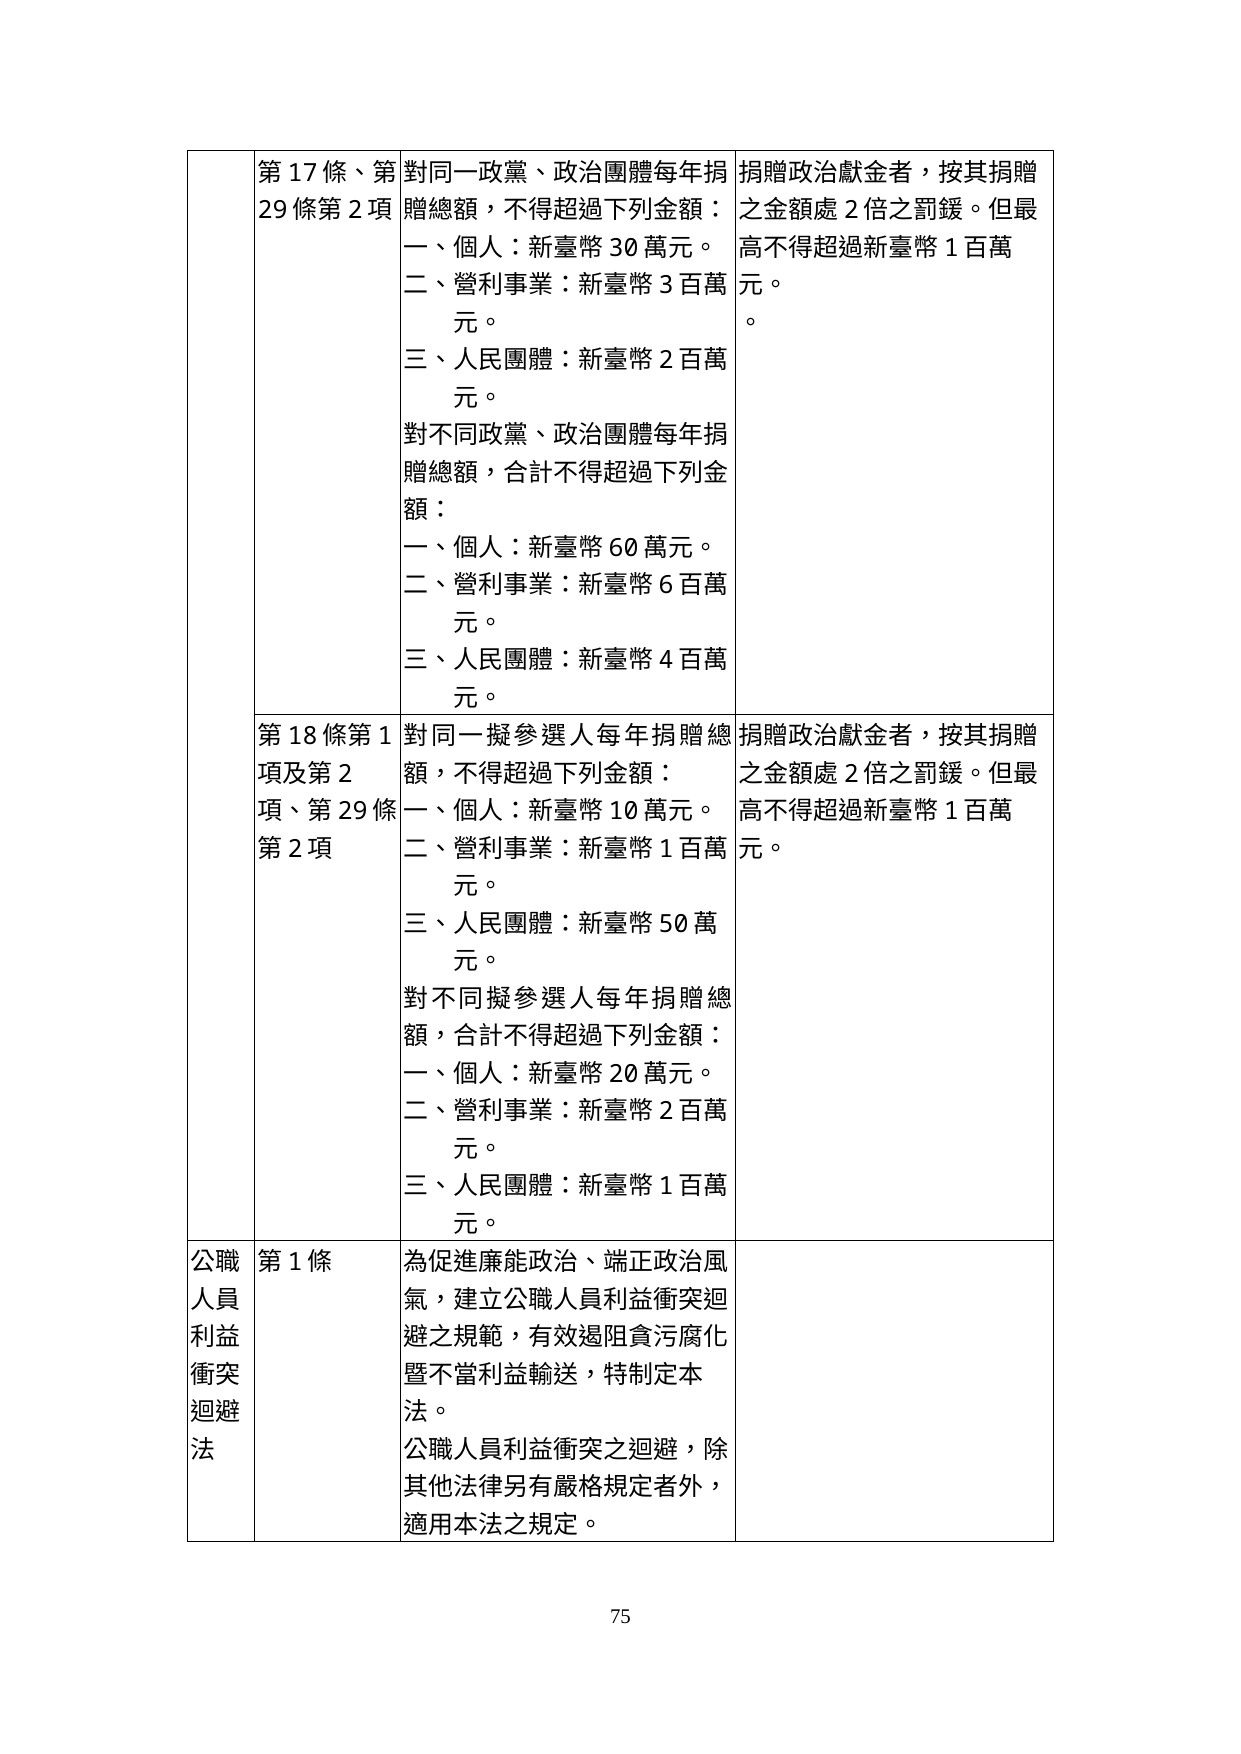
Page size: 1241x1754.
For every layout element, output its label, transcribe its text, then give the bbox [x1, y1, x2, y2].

table_cell 公職人員利益衝突迴避法 [188, 1241, 254, 1541]
table_cell [736, 1241, 1053, 1541]
table_cell 對同一擬參選人每年捐贈總額，不得超過下列金額： 一、個人：新臺幣10萬元。 二、營利事業：新臺幣1百萬元。 三、人民團體：新臺幣50萬元。 對不同擬參選人每年捐贈總額，合計不得超過下列金額： 一、個人：新臺幣20萬元。 二、營利事業：新臺幣2百萬元。 三、人民團體：新臺幣1百萬元。 [401, 715, 735, 1239]
table_cell 第17條、第29條第2項 [255, 151, 400, 713]
table_cell 捐贈政治獻金者，按其捐贈之金額處2倍之罰鍰。但最高不得超過新臺幣1百萬元。 [736, 715, 1053, 1239]
table_cell 第1條 [255, 1241, 400, 1541]
table_cell 為促進廉能政治、端正政治風氣，建立公職人員利益衝突迴避之規範，有效遏阻貪污腐化暨不當利益輸送，特制定本法。 公職人員利益衝突之迴避，除其他法律另有嚴格規定者外，適用本法之規定。 [401, 1241, 735, 1541]
table_cell 第18條第1項及第2項、第29條第2項 [255, 715, 400, 1239]
table_cell 捐贈政治獻金者，按其捐贈之金額處2倍之罰鍰。但最高不得超過新臺幣1百萬元。 。 [736, 151, 1053, 713]
table_cell [188, 151, 254, 1239]
table_cell 對同一政黨、政治團體每年捐贈總額，不得超過下列金額： 一、個人：新臺幣30萬元。 二、營利事業：新臺幣3百萬元。 三、人民團體：新臺幣2百萬元。 對不同政黨、政治團體每年捐贈總額，合計不得超過下列金額： 一、個人：新臺幣60萬元。 二、營利事業：新臺幣6百萬元。 三、人民團體：新臺幣4百萬元。 [401, 151, 735, 713]
